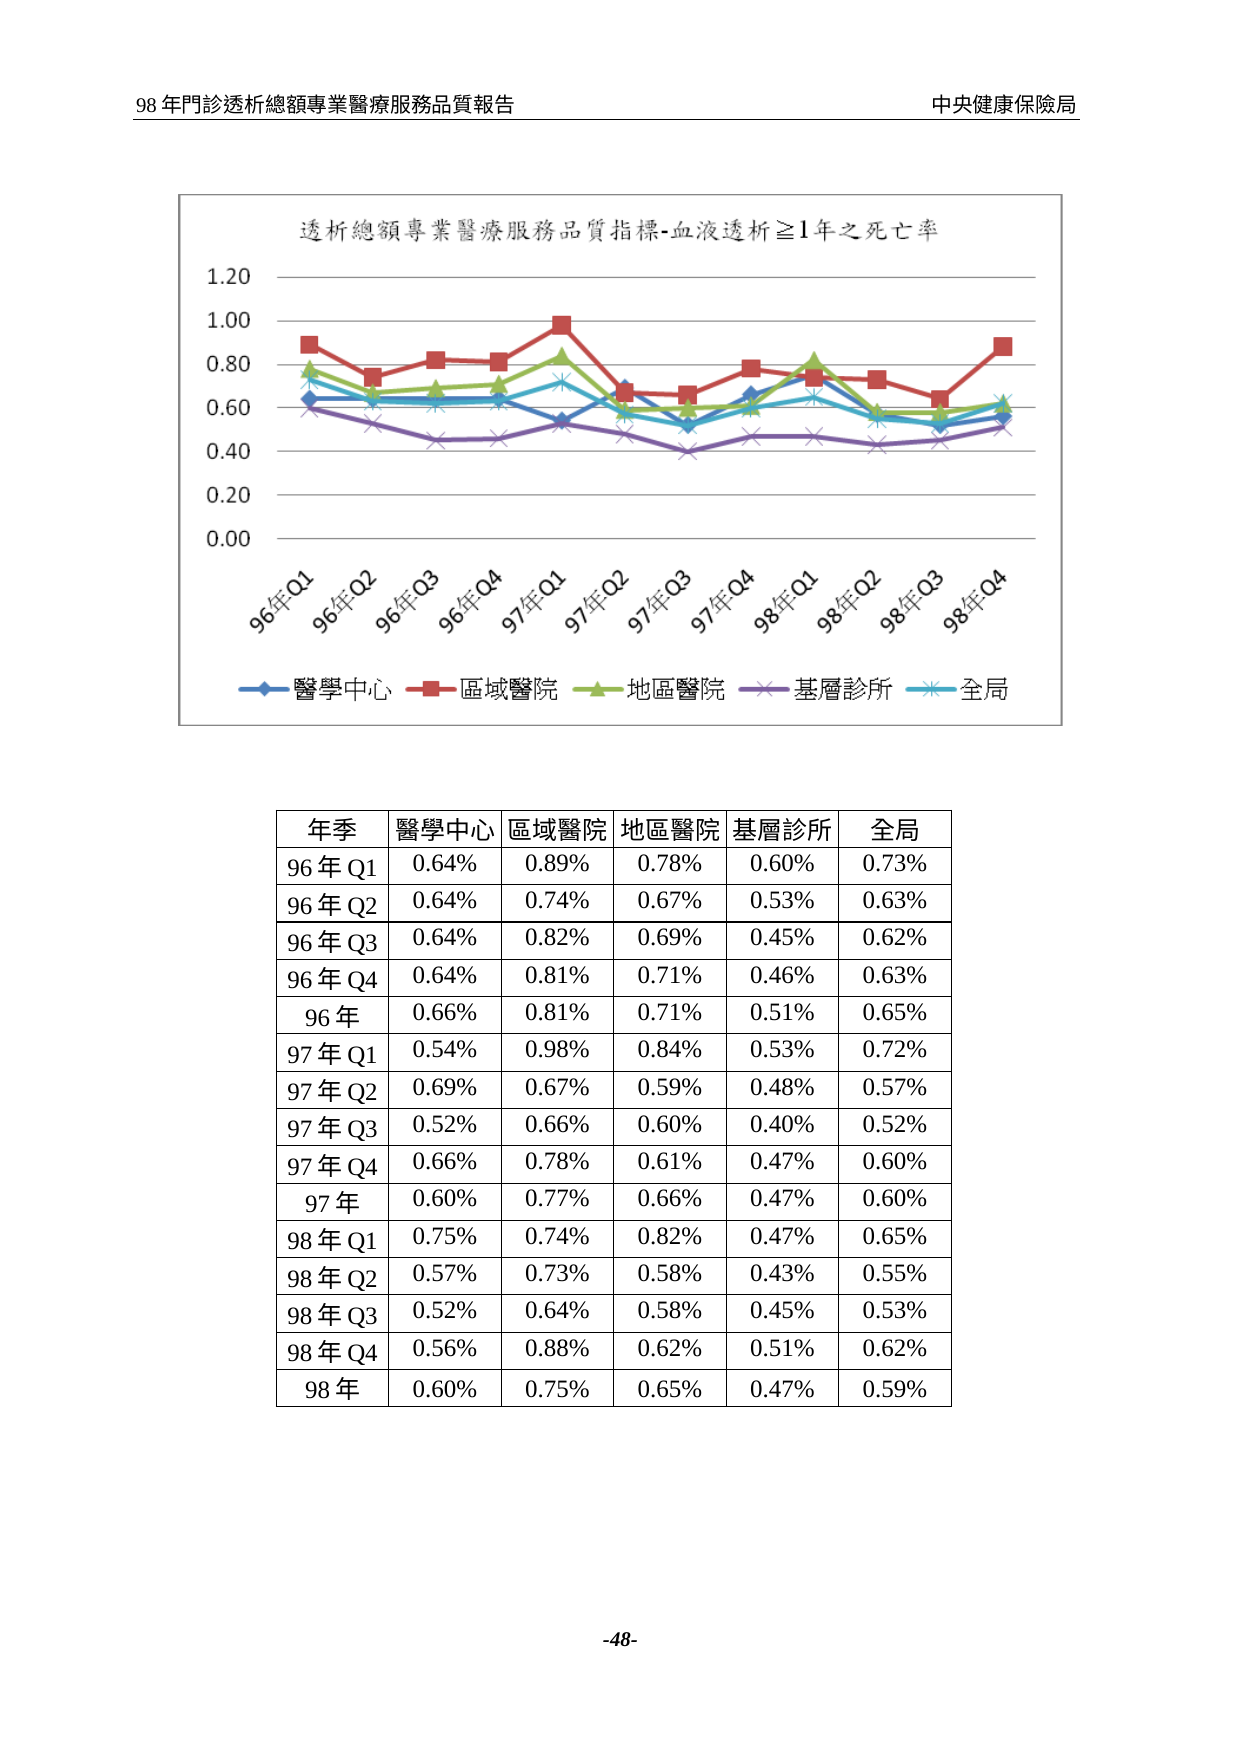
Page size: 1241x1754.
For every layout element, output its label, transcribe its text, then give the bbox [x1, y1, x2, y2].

table_cell 0.75% [502, 1370, 613, 1406]
table_cell 98年Q1 [277, 1221, 388, 1257]
table_cell 0.73% [502, 1258, 613, 1294]
table_header 區域醫院 [502, 811, 613, 847]
table_cell 0.64% [389, 923, 501, 959]
table_cell 0.64% [389, 848, 501, 884]
table_cell 0.47% [727, 1370, 838, 1406]
table_cell 0.71% [614, 997, 726, 1033]
table_cell 0.60% [614, 1109, 726, 1145]
table_cell 0.60% [389, 1370, 501, 1406]
table_cell 0.60% [727, 848, 838, 884]
table_cell 97年Q1 [277, 1034, 388, 1071]
table_cell 0.71% [614, 960, 726, 996]
table_cell 0.60% [839, 1146, 951, 1182]
table_cell 0.51% [727, 997, 838, 1033]
table_cell 0.88% [502, 1333, 613, 1369]
table_cell 0.98% [502, 1034, 613, 1071]
table_cell 0.48% [727, 1072, 838, 1108]
table_cell 0.75% [389, 1221, 501, 1257]
table_cell 0.47% [727, 1184, 838, 1220]
table_cell 0.64% [502, 1295, 613, 1332]
table_cell 0.60% [389, 1184, 501, 1220]
table_cell 0.64% [389, 885, 501, 921]
picture [177, 194, 1063, 726]
table_cell 0.74% [502, 1221, 613, 1257]
table_cell 98年Q2 [277, 1258, 388, 1294]
table_cell 98年 [277, 1370, 388, 1406]
table_cell 97年Q2 [277, 1072, 388, 1108]
table_cell 0.66% [389, 997, 501, 1033]
table_cell 0.46% [727, 960, 838, 996]
table_cell 0.58% [614, 1258, 726, 1294]
table_cell 0.51% [727, 1333, 838, 1369]
table_cell 98年Q3 [277, 1295, 388, 1332]
table_cell 96年 [277, 997, 388, 1033]
table_cell 0.53% [727, 1034, 838, 1071]
table_cell 0.77% [502, 1184, 613, 1220]
table_cell 0.81% [502, 960, 613, 996]
table_cell 0.53% [839, 1295, 951, 1332]
table_cell 0.81% [502, 997, 613, 1033]
table_cell 0.69% [614, 923, 726, 959]
table_cell 0.67% [502, 1072, 613, 1108]
table_header 基層診所 [727, 811, 838, 847]
table_header 醫學中心 [389, 811, 501, 847]
table_cell 0.54% [389, 1034, 501, 1071]
table_cell 98年Q4 [277, 1333, 388, 1369]
table_cell 0.65% [839, 997, 951, 1033]
table_cell 0.59% [614, 1072, 726, 1108]
table_cell 0.47% [727, 1221, 838, 1257]
table_cell 0.72% [839, 1034, 951, 1071]
table_cell 0.52% [389, 1109, 501, 1145]
table_cell 0.55% [839, 1258, 951, 1294]
table_cell 0.78% [502, 1146, 613, 1182]
table_cell 0.62% [839, 923, 951, 959]
table_cell 0.53% [727, 885, 838, 921]
table_cell 0.63% [839, 960, 951, 996]
table_cell 0.59% [839, 1370, 951, 1406]
table_cell 0.69% [389, 1072, 501, 1108]
table_cell 0.65% [839, 1221, 951, 1257]
table_cell 0.66% [614, 1184, 726, 1220]
table_cell 96年Q1 [277, 848, 388, 884]
table_cell 0.40% [727, 1109, 838, 1145]
table_header 地區醫院 [614, 811, 726, 847]
table_cell 0.62% [614, 1333, 726, 1369]
table_cell 0.78% [614, 848, 726, 884]
table_header 年季 [277, 811, 388, 847]
table_cell 96年Q3 [277, 923, 388, 959]
table_cell 0.45% [727, 923, 838, 959]
table_cell 0.58% [614, 1295, 726, 1332]
table_cell 0.60% [839, 1184, 951, 1220]
table_cell 0.84% [614, 1034, 726, 1071]
table_header 全局 [839, 811, 951, 847]
table_cell 0.66% [389, 1146, 501, 1182]
table_cell 0.65% [614, 1370, 726, 1406]
table_cell 96年Q2 [277, 885, 388, 921]
table_cell 0.74% [502, 885, 613, 921]
table_cell 0.43% [727, 1258, 838, 1294]
table_cell 0.52% [839, 1109, 951, 1145]
table_cell 0.45% [727, 1295, 838, 1332]
table_cell 0.82% [614, 1221, 726, 1257]
table_cell 97年Q3 [277, 1109, 388, 1145]
table_cell 0.61% [614, 1146, 726, 1182]
table_cell 0.73% [839, 848, 951, 884]
table_cell 0.64% [389, 960, 501, 996]
table_cell 97年 [277, 1184, 388, 1220]
table_cell 0.63% [839, 885, 951, 921]
table_cell 0.57% [839, 1072, 951, 1108]
table_cell 0.47% [727, 1146, 838, 1182]
table_cell 0.89% [502, 848, 613, 884]
table_cell 0.57% [389, 1258, 501, 1294]
table_cell 0.66% [502, 1109, 613, 1145]
table_cell 0.52% [389, 1295, 501, 1332]
table_cell 97年Q4 [277, 1146, 388, 1182]
table_cell 0.62% [839, 1333, 951, 1369]
table_cell 0.67% [614, 885, 726, 921]
table_cell 0.82% [502, 923, 613, 959]
table_cell 96年Q4 [277, 960, 388, 996]
table_cell 0.56% [389, 1333, 501, 1369]
